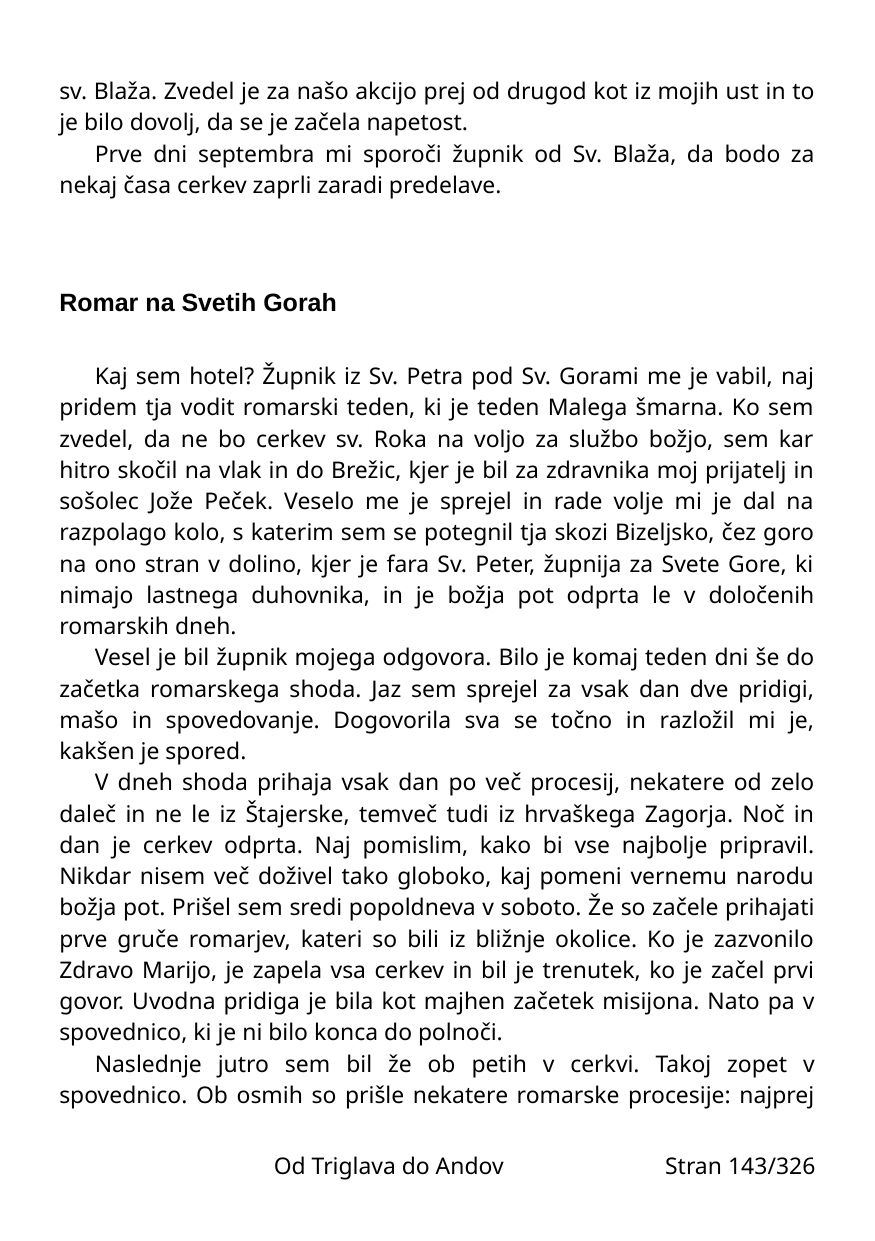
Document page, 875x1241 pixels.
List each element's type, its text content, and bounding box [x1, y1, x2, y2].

text Kaj sem hotel? Župnik iz Sv. Petra pod Sv. Gorami me je vabil, naj pridem tja vodit romarski teden, ki je teden Malega šmarna. Ko sem zvedel, da ne bo cerkev sv. Roka na voljo za službo božjo, sem kar hitro skočil na vlak in do Brežic, kjer je bil za zdravnika moj prijatelj in sošolec Jože Peček. Veselo me je sprejel in rade volje mi je dal na razpolago kolo, s katerim sem se potegnil tja skozi Bizeljsko, čez goro na ono stran v dolino, kjer je fara Sv. Peter, župnija za Svete Gore, ki nimajo lastnega duhovnika, in je božja pot odprta le v določenih romarskih dneh. [59, 360, 815, 641]
subtitle Romar na Svetih Gorah [59, 287, 815, 316]
text sv. Blaža. Zvedel je za našo akcijo prej od drugod kot iz mojih ust in to je bilo dovolj, da se je začela napetost. [59, 75, 815, 137]
text Vesel je bil župnik mojega odgovora. Bilo je komaj teden dni še do začetka romarskega shoda. Jaz sem sprejel za vsak dan dve pridigi, mašo in spovedovanje. Dogovorila sva se točno in razložil mi je, kakšen je spored. [59, 641, 815, 766]
text Prve dni septembra mi sporoči župnik od Sv. Blaža, da bodo za nekaj časa cerkev zaprli zaradi predelave. [59, 137, 815, 200]
text Naslednje jutro sem bil že ob petih v cerkvi. Takoj zopet v spovednico. Ob osmih so prišle nekatere romarske procesije: najprej [59, 1047, 815, 1110]
text V dneh shoda prihaja vsak dan po več procesij, nekatere od zelo daleč in ne le iz Štajerske, temveč tudi iz hrvaškega Zagorja. Noč in dan je cerkev odprta. Naj pomislim, kako bi vse najbolje pripravil. Nikdar nisem več doživel tako globoko, kaj pomeni vernemu narodu božja pot. Prišel sem sredi popoldneva v soboto. Že so začele prihajati prve gruče romarjev, kateri so bili iz bližnje okolice. Ko je zazvonilo Zdravo Marijo, je zapela vsa cerkev in bil je trenutek, ko je začel prvi govor. Uvodna pridiga je bila kot majhen začetek misijona. Nato pa v spovednico, ki je ni bilo konca do polnoči. [59, 766, 815, 1047]
